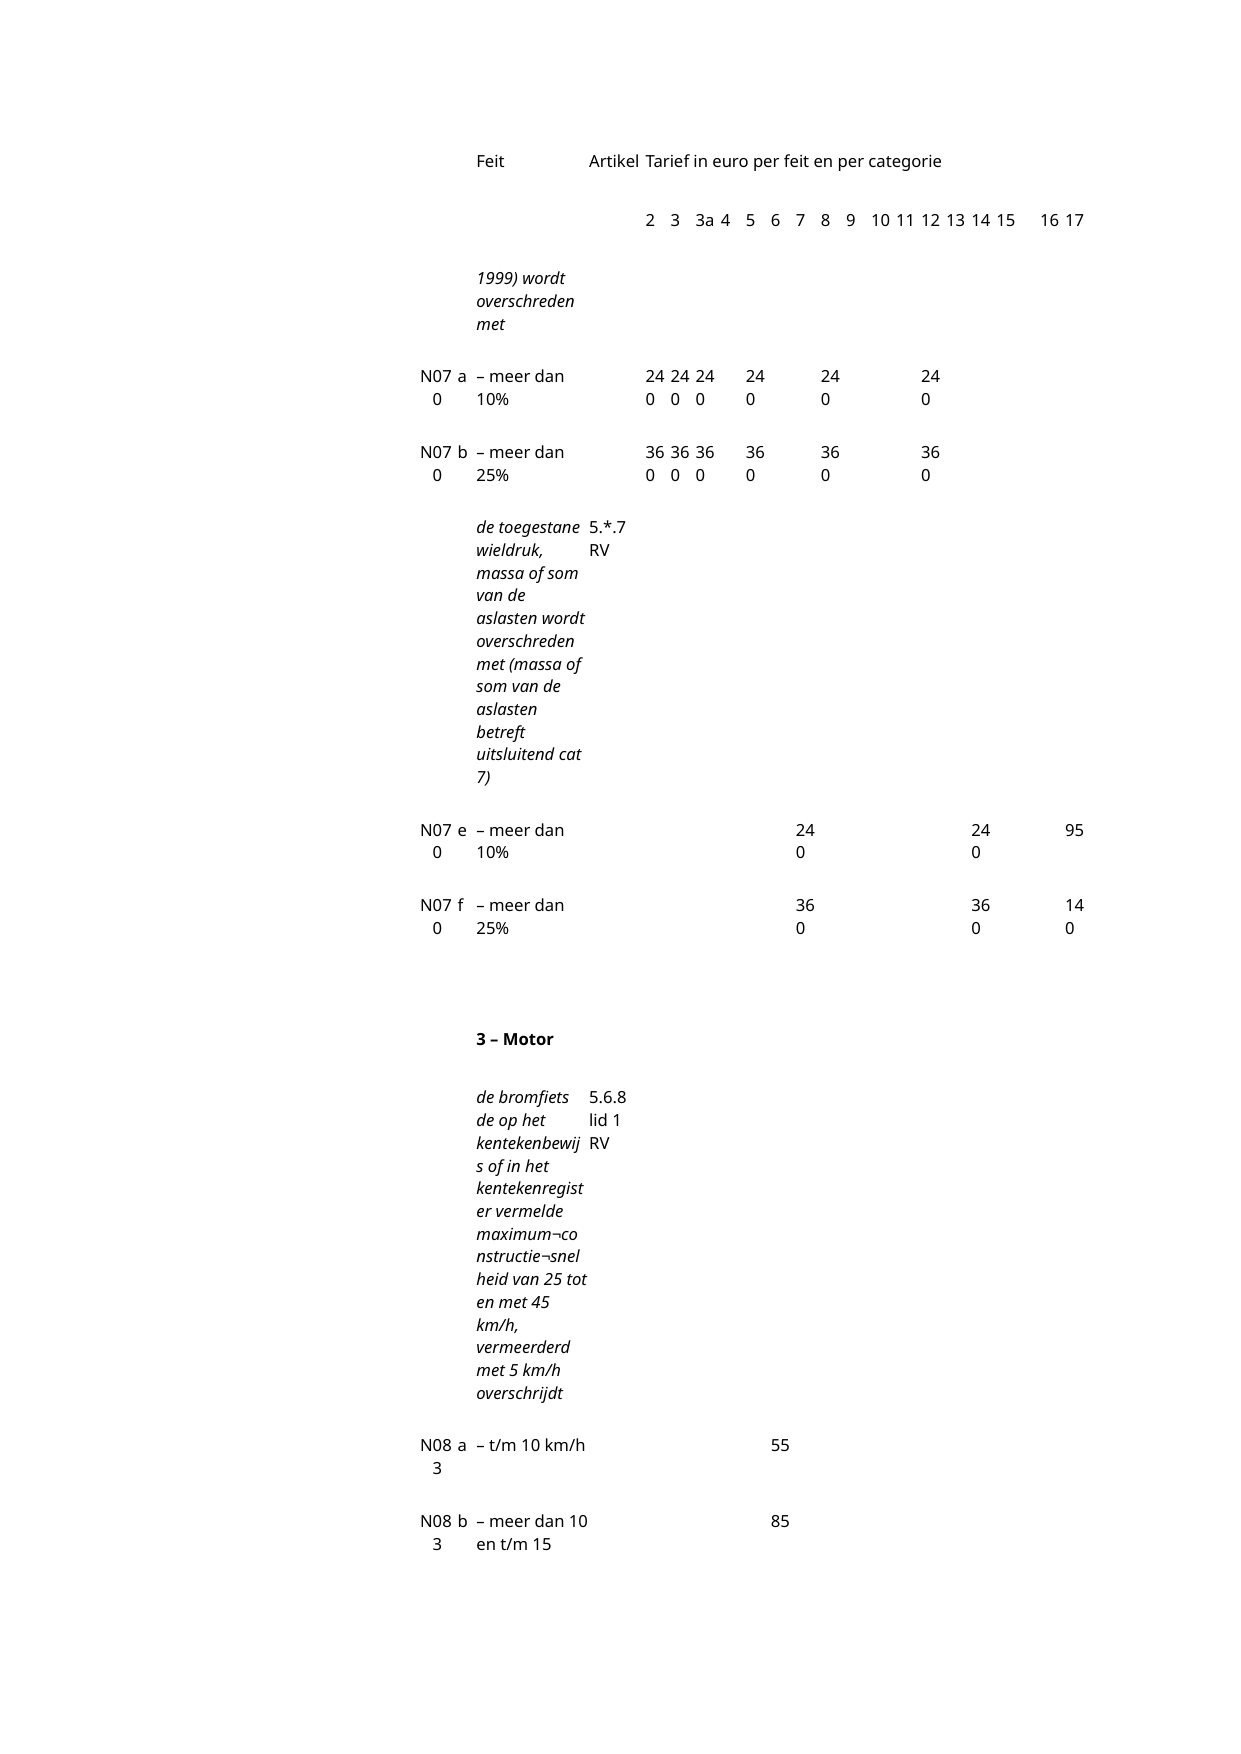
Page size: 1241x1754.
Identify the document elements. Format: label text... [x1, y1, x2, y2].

table_cell 6 [771, 209, 796, 267]
table_cell [896, 267, 921, 365]
table_header [433, 150, 457, 208]
table_cell [846, 969, 871, 1028]
table_cell [695, 894, 721, 969]
table_cell [645, 969, 670, 1028]
table_cell [420, 1086, 432, 1434]
table_cell [846, 894, 871, 969]
table_cell 12 [921, 209, 946, 267]
table_cell [821, 1509, 846, 1585]
table_cell [921, 1434, 946, 1509]
table_cell [996, 1086, 1040, 1434]
table_cell [695, 1086, 721, 1434]
table_cell [458, 267, 476, 365]
table_cell 9 [846, 209, 871, 267]
table_cell [971, 440, 996, 516]
table_cell 360 [645, 440, 670, 516]
table_cell [476, 969, 589, 1028]
table_cell [996, 818, 1040, 894]
table_cell [796, 1086, 821, 1434]
table_cell [921, 894, 946, 969]
table_cell 360 [695, 440, 721, 516]
table_cell [921, 267, 946, 365]
table_cell [821, 818, 846, 894]
table_cell [1040, 267, 1065, 365]
table_cell [721, 969, 746, 1028]
table_cell [796, 1434, 821, 1509]
table_cell [721, 1028, 746, 1086]
table_cell [896, 440, 921, 516]
table_cell [996, 516, 1040, 818]
table_cell [996, 365, 1040, 440]
table_cell [871, 818, 896, 894]
table_cell [1065, 969, 1090, 1028]
table_cell [645, 1028, 670, 1086]
table_cell 240 [746, 365, 771, 440]
table_cell [746, 1086, 771, 1434]
table_cell [821, 1086, 846, 1434]
table_cell [721, 818, 746, 894]
table_cell [1065, 1028, 1090, 1086]
table_cell [670, 1509, 695, 1585]
table_cell [645, 1434, 670, 1509]
table_cell [946, 894, 971, 969]
table_cell [645, 894, 670, 969]
table_cell [721, 516, 746, 818]
table_cell [721, 267, 746, 365]
table_cell [1040, 440, 1065, 516]
table_cell [946, 1509, 971, 1585]
table_cell N [420, 440, 432, 516]
table_cell [1065, 1434, 1090, 1509]
table_cell [721, 1509, 746, 1585]
table_cell 14 [971, 209, 996, 267]
table_cell a [458, 365, 476, 440]
table_cell [846, 365, 871, 440]
table_cell [420, 209, 432, 267]
table_cell 55 [771, 1434, 796, 1509]
table_cell [1040, 1086, 1065, 1434]
table_cell [896, 365, 921, 440]
table_cell [670, 894, 695, 969]
table_cell 7 [796, 209, 821, 267]
table_cell [420, 969, 432, 1028]
table_cell [971, 969, 996, 1028]
table_cell [846, 818, 871, 894]
table_header Artikel [589, 150, 645, 208]
table_cell [771, 267, 796, 365]
table_cell [971, 1028, 996, 1086]
table_cell [645, 1086, 670, 1434]
table_cell [771, 516, 796, 818]
table_cell e [458, 818, 476, 894]
table_cell [771, 894, 796, 969]
table_cell [871, 894, 896, 969]
table_cell a [458, 1434, 476, 1509]
table_cell [433, 267, 457, 365]
table_cell [1040, 1028, 1065, 1086]
table_cell [589, 894, 645, 969]
table_cell [746, 969, 771, 1028]
table_cell [996, 969, 1040, 1028]
table_cell 083 [433, 1434, 457, 1509]
table_cell [796, 1509, 821, 1585]
table_cell [433, 969, 457, 1028]
table_cell – meer dan 25% [476, 894, 589, 969]
table_cell [946, 1086, 971, 1434]
table_cell [921, 1086, 946, 1434]
table_cell [645, 516, 670, 818]
table_cell 070 [433, 365, 457, 440]
table_cell [1065, 365, 1090, 440]
table_cell [796, 440, 821, 516]
table_cell [871, 1028, 896, 1086]
table_cell [746, 516, 771, 818]
table_cell [589, 1434, 645, 1509]
table_cell [871, 969, 896, 1028]
table_cell [896, 894, 921, 969]
table_cell [589, 440, 645, 516]
table_cell 070 [433, 894, 457, 969]
table_cell [589, 818, 645, 894]
table_cell [971, 1086, 996, 1434]
table_cell [846, 440, 871, 516]
table_cell [896, 516, 921, 818]
table_cell b [458, 1509, 476, 1585]
table_cell 11 [896, 209, 921, 267]
table_cell [996, 894, 1040, 969]
table_cell 5.6.8 lid 1 RV [589, 1086, 645, 1434]
table_cell [796, 267, 821, 365]
table_cell [1040, 969, 1065, 1028]
table_cell 3a [695, 209, 721, 267]
table_cell 240 [645, 365, 670, 440]
table_cell [821, 516, 846, 818]
table_cell – meer dan 10% [476, 365, 589, 440]
table_cell N [420, 365, 432, 440]
table_cell 240 [971, 818, 996, 894]
table_cell [871, 267, 896, 365]
table_cell [721, 894, 746, 969]
table_cell [589, 365, 645, 440]
table_cell [771, 365, 796, 440]
table_cell N [420, 1434, 432, 1509]
table_cell – t/m 10 km/h [476, 1434, 589, 1509]
table_cell [1040, 1509, 1065, 1585]
table_cell [971, 1509, 996, 1585]
table_cell 95 [1065, 818, 1090, 894]
table_cell 140 [1065, 894, 1090, 969]
table_cell N [420, 894, 432, 969]
table_cell 360 [971, 894, 996, 969]
table_cell 8 [821, 209, 846, 267]
table_cell [695, 1434, 721, 1509]
table_cell 360 [746, 440, 771, 516]
table_cell 3 – Motor [476, 1028, 589, 1086]
table_cell [721, 440, 746, 516]
table_cell 1999) wordt overschreden met [476, 267, 589, 365]
table_cell [896, 1028, 921, 1086]
table_cell [433, 516, 457, 818]
table_cell [921, 1028, 946, 1086]
table_cell [946, 440, 971, 516]
table_cell 17 [1065, 209, 1090, 267]
table_cell [670, 1086, 695, 1434]
table_cell [1040, 516, 1065, 818]
table_cell 4 [721, 209, 746, 267]
table_cell [946, 969, 971, 1028]
table_cell [946, 267, 971, 365]
table_header [420, 150, 432, 208]
table_cell 240 [695, 365, 721, 440]
table_cell [846, 1509, 871, 1585]
table_cell [796, 969, 821, 1028]
table_cell [645, 1509, 670, 1585]
table_cell [746, 818, 771, 894]
table_cell [846, 1434, 871, 1509]
table_cell [946, 818, 971, 894]
table_cell [695, 818, 721, 894]
table_cell [996, 440, 1040, 516]
table_cell [896, 969, 921, 1028]
table_cell 13 [946, 209, 971, 267]
table_cell [771, 1086, 796, 1434]
table_cell 15 [996, 209, 1040, 267]
table_cell [846, 1028, 871, 1086]
table_cell [871, 1434, 896, 1509]
table_cell 360 [821, 440, 846, 516]
table_cell [771, 1028, 796, 1086]
table_cell [746, 1434, 771, 1509]
table_cell [971, 267, 996, 365]
table_cell [670, 267, 695, 365]
table_cell [821, 1028, 846, 1086]
table_cell [420, 267, 432, 365]
table_cell [821, 969, 846, 1028]
table_cell 85 [771, 1509, 796, 1585]
table_cell [420, 1028, 432, 1086]
table_cell [996, 1434, 1040, 1509]
table_cell [746, 1509, 771, 1585]
table_cell [1040, 894, 1065, 969]
table_cell [871, 1086, 896, 1434]
table_cell [589, 1509, 645, 1585]
table_cell 083 [433, 1509, 457, 1585]
table_cell [1065, 440, 1090, 516]
table_cell [971, 516, 996, 818]
table_cell [796, 516, 821, 818]
table_cell [996, 1028, 1040, 1086]
table_cell [589, 1028, 645, 1086]
table_cell 083 [433, 1539, 439, 1549]
table_cell 360 [796, 894, 821, 969]
table_cell f [458, 894, 476, 969]
table_cell [695, 1028, 721, 1086]
table_cell [458, 969, 476, 1028]
table_cell 240 [796, 818, 821, 894]
table_cell [871, 1509, 896, 1585]
table_cell 360 [670, 440, 695, 516]
table_cell [746, 267, 771, 365]
table_cell [971, 1434, 996, 1509]
table_cell N [420, 818, 432, 894]
table_cell – meer dan 10% [476, 818, 589, 894]
table_cell [645, 267, 670, 365]
table_header [458, 150, 476, 208]
table_cell [645, 818, 670, 894]
table_cell [896, 1086, 921, 1434]
table_cell [1040, 1434, 1065, 1509]
table_cell 240 [921, 365, 946, 440]
table_cell 2 [645, 209, 670, 267]
table_cell [476, 209, 589, 267]
table_cell [1040, 365, 1065, 440]
table_cell [1065, 267, 1090, 365]
table_cell [589, 969, 645, 1028]
table_cell [433, 1086, 457, 1434]
table_cell 3 [670, 209, 695, 267]
table_cell [771, 969, 796, 1028]
table_cell [821, 267, 846, 365]
table_cell [670, 1028, 695, 1086]
table_cell [458, 209, 476, 267]
table_cell de toegestane wieldruk, massa of som van de aslasten wordt overschreden met (massa of som van de aslasten betreft uitsluitend cat 7) [476, 516, 589, 818]
table_cell [695, 1509, 721, 1585]
table_cell [420, 516, 432, 818]
table_cell [796, 365, 821, 440]
table_cell [946, 516, 971, 818]
table_cell [670, 1434, 695, 1509]
table_cell [721, 1434, 746, 1509]
table_cell [695, 969, 721, 1028]
table_cell [670, 818, 695, 894]
table_cell [871, 440, 896, 516]
table_cell [458, 1028, 476, 1086]
table_cell [1065, 516, 1090, 818]
table_cell [433, 1028, 457, 1086]
table_cell [946, 365, 971, 440]
table_cell [846, 267, 871, 365]
table_cell [946, 1434, 971, 1509]
table_cell [921, 516, 946, 818]
table_cell [821, 1434, 846, 1509]
table_cell [695, 516, 721, 818]
table_cell [1040, 818, 1065, 894]
table_cell [846, 1086, 871, 1434]
table_cell [971, 365, 996, 440]
table_cell [821, 894, 846, 969]
table_cell [771, 440, 796, 516]
table_header Feit [476, 150, 589, 208]
table_cell 16 [1040, 209, 1065, 267]
table_cell [896, 1509, 921, 1585]
table_cell [871, 365, 896, 440]
table_cell [746, 1028, 771, 1086]
table_cell [721, 1086, 746, 1434]
table_cell 070 [433, 818, 457, 894]
table_cell [796, 1028, 821, 1086]
table_cell 10 [871, 209, 896, 267]
table_cell [1065, 1086, 1090, 1434]
table_cell [921, 969, 946, 1028]
table_cell [871, 516, 896, 818]
table_cell [670, 516, 695, 818]
table_cell [589, 209, 645, 267]
table_cell [1065, 1509, 1090, 1585]
table_cell [433, 209, 457, 267]
table_cell [846, 516, 871, 818]
table_cell [458, 516, 476, 818]
table_cell [896, 818, 921, 894]
table_cell [670, 969, 695, 1028]
table_cell de bromfiets de op het kentekenbewijs of in het kentekenregister vermelde maximum¬constructie¬snelheid van 25 tot en met 45 km/h, vermeerderd met 5 km/h overschrijdt [476, 1086, 589, 1434]
table_cell [721, 365, 746, 440]
table_cell 240 [670, 365, 695, 440]
table_cell 5 [746, 209, 771, 267]
table_cell [589, 267, 645, 365]
table_cell [921, 1509, 946, 1585]
table_cell [458, 1086, 476, 1434]
table_cell [746, 894, 771, 969]
table_cell b [458, 440, 476, 516]
table_cell [921, 818, 946, 894]
table_cell 5.*.7 RV [589, 516, 645, 818]
table_cell [996, 1509, 1040, 1585]
table_cell [695, 267, 721, 365]
table_cell – meer dan 25% [476, 440, 589, 516]
table_header Tarief in euro per feit en per categorie [645, 150, 1090, 208]
table_cell 070 [433, 440, 457, 516]
table_cell [896, 1434, 921, 1509]
table_cell N [420, 1509, 432, 1585]
table_cell [946, 1028, 971, 1086]
table_cell [771, 818, 796, 894]
table_cell 240 [821, 365, 846, 440]
table_cell – meer dan 10 en t/m 15 [476, 1509, 589, 1585]
table_cell [996, 267, 1040, 365]
table_cell 360 [921, 440, 946, 516]
